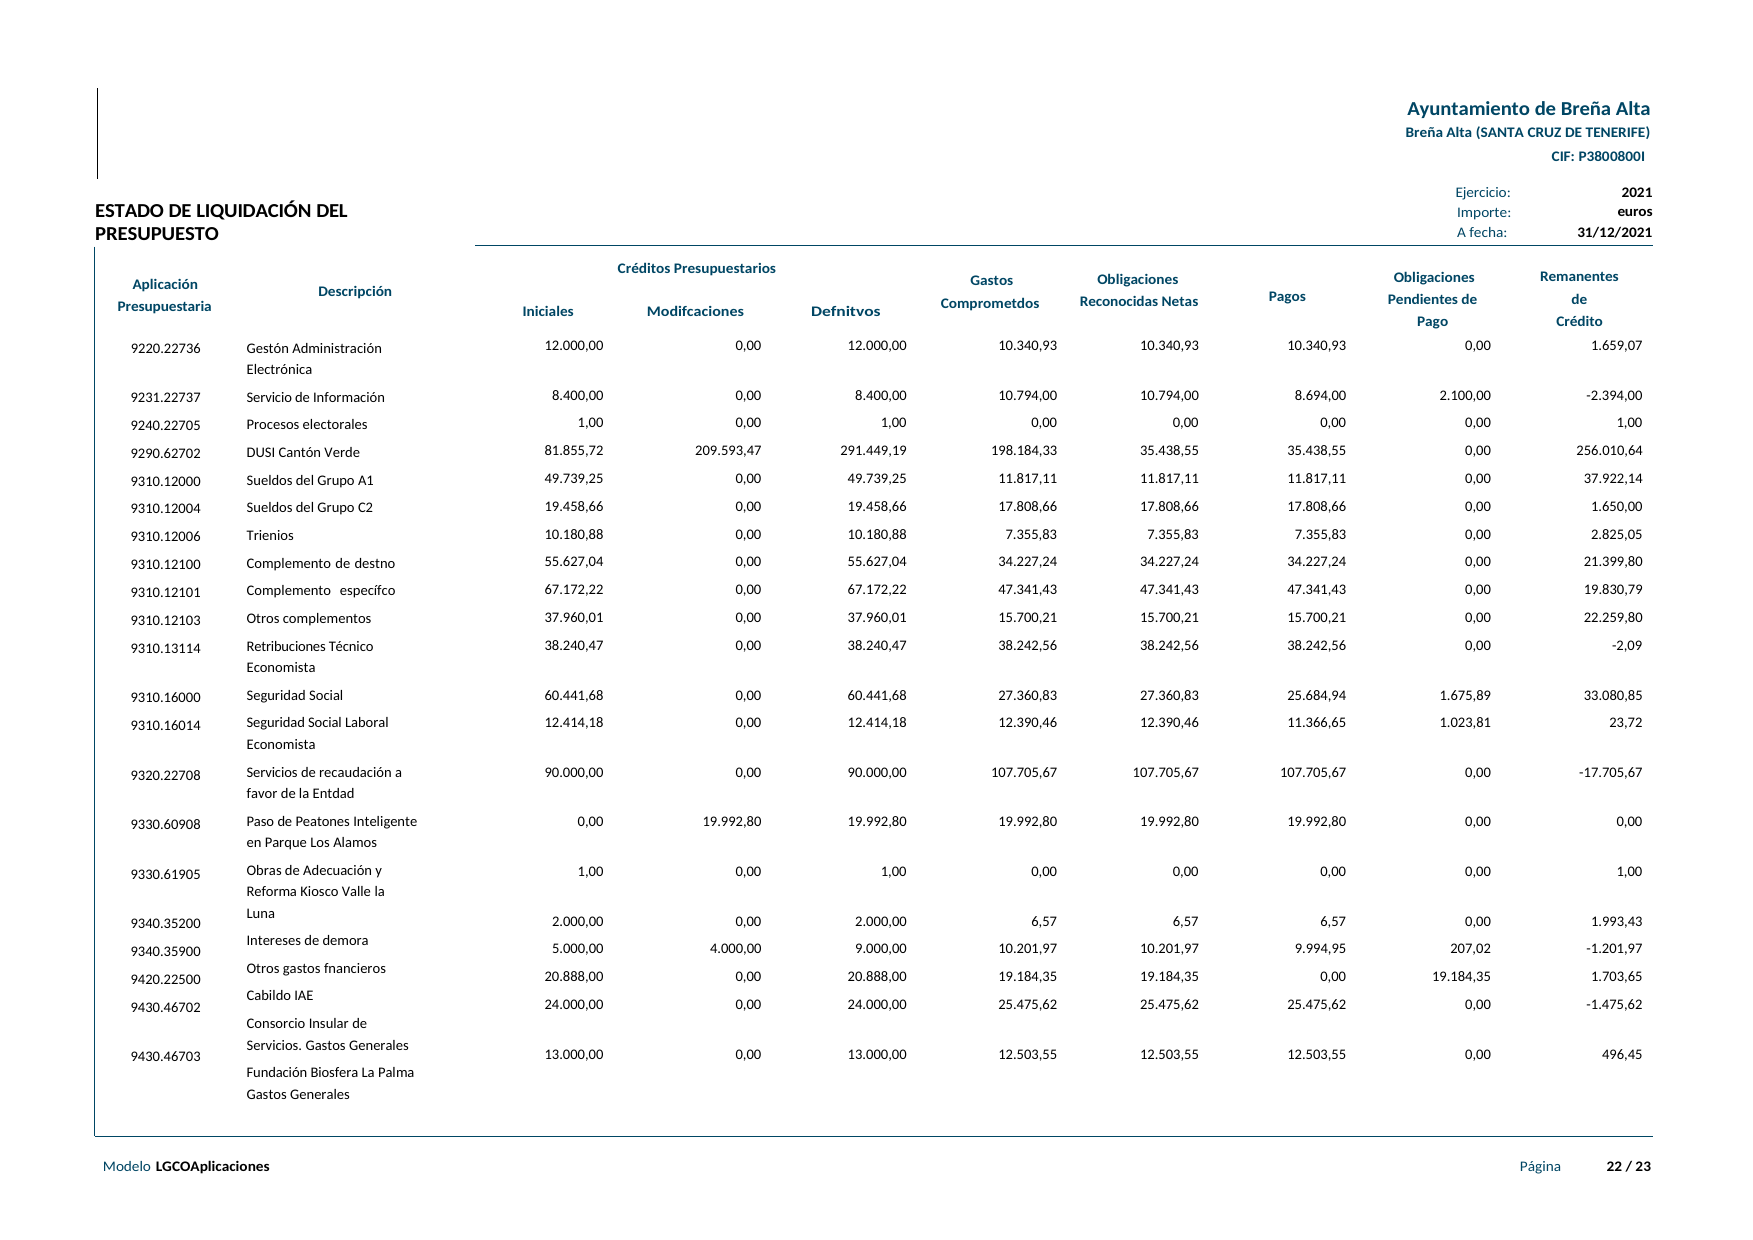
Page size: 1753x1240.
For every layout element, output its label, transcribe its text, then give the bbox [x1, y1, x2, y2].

text 12.414,18 [768, 713, 906, 731]
text 0,00 [621, 1045, 761, 1063]
text 0,00 [1361, 862, 1491, 880]
text 10.180,88 [474, 525, 603, 543]
text 0,00 [1361, 813, 1491, 831]
text 0,00 [1214, 967, 1346, 985]
text 0,00 [1361, 995, 1491, 1013]
text 5.000,00 [474, 940, 603, 957]
text 198.184,33 [918, 441, 1057, 459]
text 0,00 [1214, 413, 1346, 431]
text 0,00 [621, 386, 761, 403]
text -2,09 [1507, 636, 1642, 654]
text 12.503,55 [918, 1045, 1057, 1063]
text 12.000,00 [474, 336, 603, 354]
text 24.000,00 [768, 995, 906, 1013]
text 9310.12100 [130, 555, 236, 573]
text 7.355,83 [1214, 525, 1346, 543]
text 8.400,00 [474, 386, 603, 403]
text 107.705,67 [1065, 763, 1199, 781]
text 47.341,43 [918, 581, 1057, 598]
text 0,00 [1361, 912, 1491, 930]
text 19.184,35 [918, 967, 1057, 985]
text 9.000,00 [768, 940, 906, 957]
text 27.360,83 [1065, 686, 1199, 703]
text 1.703,65 [1507, 967, 1642, 985]
text 256.010,64 [1507, 441, 1642, 459]
text 9330.60908 [130, 815, 236, 833]
text 12.390,46 [918, 713, 1057, 731]
text 20.888,00 [474, 967, 603, 985]
text 2.000,00 [474, 912, 603, 930]
text 207,02 [1361, 940, 1491, 957]
text Aplicación Presupuestaria [117, 275, 214, 315]
text 10.340,93 [918, 336, 1057, 354]
text 11.366,65 [1214, 713, 1346, 731]
text Intereses de demora Otros gastos fnancieros Cabildo IAE [246, 931, 388, 1004]
text 10.180,88 [768, 525, 906, 543]
text 0,00 [621, 608, 761, 626]
text 8.400,00 [768, 386, 906, 403]
text 0,00 [621, 967, 761, 985]
text 0,00 [621, 686, 761, 703]
text 38.242,56 [918, 636, 1057, 654]
text 19.458,66 [474, 497, 603, 515]
text 9430.46702 [130, 998, 236, 1016]
text 0,00 [1361, 1045, 1491, 1063]
text 38.242,56 [1065, 636, 1199, 654]
text 19.830,79 [1507, 581, 1642, 598]
text 0,00 [621, 995, 761, 1013]
text 20.888,00 [768, 967, 906, 985]
text 17.808,66 [1065, 497, 1199, 515]
text 10.201,97 [1065, 940, 1199, 957]
text 0,00 [621, 636, 761, 654]
text 0,00 [621, 469, 761, 487]
text 60.441,68 [474, 686, 603, 703]
text 1,00 [1507, 413, 1642, 431]
text -2.394,00 [1507, 386, 1642, 403]
text 9.994,95 [1214, 940, 1346, 957]
text Servicios de recaudación a favor de la Entdad [246, 763, 402, 802]
text CIF: P3800800I [98, 147, 1645, 165]
text 9320.22708 [130, 766, 236, 784]
text 209.593,47 [621, 441, 761, 459]
text 55.627,04 [474, 553, 603, 571]
text Fundación Biosfera La Palma Gastos Generales [246, 1063, 415, 1103]
text 0,00 [621, 763, 761, 781]
text 0,00 [918, 862, 1057, 880]
text 90.000,00 [474, 763, 603, 781]
text 11.817,11 [1065, 469, 1199, 487]
text 0,00 [1361, 336, 1491, 354]
text 47.341,43 [1065, 581, 1199, 598]
text 37.960,01 [474, 608, 603, 626]
text 2.000,00 [768, 912, 906, 930]
text 0,00 [621, 497, 761, 515]
text 0,00 [621, 713, 761, 731]
text 0,00 [621, 553, 761, 571]
text 9220.22736 [131, 339, 236, 357]
text 496,45 [1507, 1045, 1642, 1063]
text -17.705,67 [1507, 763, 1642, 781]
text 22 / 23 [1606, 1157, 1653, 1175]
text Crédito [1539, 313, 1619, 330]
text 2.100,00 [1361, 386, 1491, 403]
text Gastos Comprometdos [941, 271, 1065, 312]
text Descripción [316, 282, 394, 300]
text 10.340,93 [1214, 336, 1346, 354]
text 15.700,21 [1065, 608, 1199, 626]
text 38.240,47 [768, 636, 906, 654]
text 67.172,22 [474, 581, 603, 598]
text Retribuciones Técnico Economista [246, 637, 375, 676]
text ESTADO DE LIQUIDACIÓN DEL PRESUPUESTO [95, 199, 475, 245]
text 9420.22500 [130, 970, 236, 988]
text 0,00 [1361, 525, 1491, 543]
text 90.000,00 [768, 763, 906, 781]
text 0,00 [1361, 553, 1491, 571]
text 12.503,55 [1214, 1045, 1346, 1063]
text 6,57 [918, 912, 1057, 930]
text 9310.12006 [130, 528, 236, 545]
text 0,00 [1361, 441, 1491, 459]
text Ejercicio: Importe: A fecha: [1455, 183, 1512, 241]
text 0,00 [918, 413, 1057, 431]
text 38.242,56 [1214, 636, 1346, 654]
text 1.659,07 [1507, 336, 1642, 354]
text 19.992,80 [1065, 813, 1199, 831]
text Remanentes de [1539, 267, 1619, 308]
text 0,00 [1361, 581, 1491, 598]
text 9290.62702 [130, 444, 236, 462]
text 19.992,80 [768, 813, 906, 831]
text 0,00 [474, 813, 603, 831]
text 13.000,00 [474, 1045, 603, 1063]
text 12.414,18 [474, 713, 603, 731]
text 15.700,21 [918, 608, 1057, 626]
text 81.855,72 [474, 441, 603, 459]
text Seguridad Social [246, 686, 474, 704]
text 12.390,46 [1065, 713, 1199, 731]
text 9310.12101 [130, 583, 236, 601]
text 1,00 [1507, 862, 1642, 880]
text 55.627,04 [768, 553, 906, 571]
text Ayuntamiento de Breña Alta [98, 96, 1650, 121]
text 38.240,47 [474, 636, 603, 654]
text 49.739,25 [768, 469, 906, 487]
text 34.227,24 [1214, 553, 1346, 571]
text 37.960,01 [768, 608, 906, 626]
text 10.201,97 [918, 940, 1057, 957]
text 0,00 [621, 912, 761, 930]
text 60.441,68 [768, 686, 906, 703]
text 19.992,80 [918, 813, 1057, 831]
text 10.794,00 [1065, 386, 1199, 403]
text 0,00 [621, 336, 761, 354]
text 0,00 [621, 413, 761, 431]
text 12.000,00 [768, 336, 906, 354]
text 0,00 [1361, 413, 1491, 431]
text Defnitvos [811, 303, 918, 320]
text 8.694,00 [1214, 386, 1346, 403]
text 0,00 [1214, 862, 1346, 880]
text Gestón Administración Electrónica [246, 339, 384, 378]
text 0,00 [1507, 813, 1642, 831]
text 19.184,35 [1361, 967, 1491, 985]
text 6,57 [1065, 912, 1198, 930]
text Página [1519, 1158, 1563, 1175]
text Consorcio Insular de Servicios. Gastos Generales [246, 1014, 426, 1054]
text 0,00 [1065, 413, 1198, 431]
text 9310.12000 [130, 472, 236, 490]
text 0,00 [1361, 497, 1491, 515]
text 12.503,55 [1065, 1045, 1199, 1063]
text Seguridad Social Laboral Economista [246, 714, 391, 753]
text 2.825,05 [1507, 525, 1642, 543]
text 9231.22737 [130, 388, 236, 406]
text 10.794,00 [918, 386, 1057, 403]
text 1.650,00 [1507, 497, 1642, 515]
text 1,00 [474, 862, 603, 880]
text 1.023,81 [1361, 713, 1491, 731]
text Pagos [1266, 287, 1308, 305]
text 11.817,11 [918, 469, 1057, 487]
text 0,00 [1361, 469, 1491, 487]
text 19.458,66 [768, 497, 906, 515]
text 25.475,62 [1214, 995, 1346, 1013]
text 37.922,14 [1507, 469, 1642, 487]
text 10.340,93 [1065, 336, 1199, 354]
text Breña Alta (SANTA CRUZ DE TENERIFE) [98, 123, 1650, 141]
text 67.172,22 [768, 581, 906, 598]
text 6,57 [1214, 912, 1346, 930]
text 1.675,89 [1361, 686, 1491, 703]
text 7.355,83 [1065, 525, 1199, 543]
text 1.993,43 [1507, 912, 1642, 930]
text 9310.16014 [130, 716, 236, 734]
text 24.000,00 [474, 995, 603, 1013]
text 0,00 [1361, 763, 1491, 781]
text 4.000,00 [621, 940, 761, 957]
text 11.817,11 [1214, 469, 1346, 487]
text 2021 [1621, 183, 1655, 201]
text 19.992,80 [621, 813, 761, 831]
text 25.475,62 [918, 995, 1057, 1013]
text 25.475,62 [1065, 995, 1199, 1013]
text Modifcaciones [647, 303, 768, 320]
text 9340.35900 [130, 942, 236, 960]
text 9430.46703 [130, 1048, 236, 1065]
text Obligaciones Reconocidas Netas [1079, 270, 1200, 310]
text 19.992,80 [1214, 813, 1346, 831]
text Créditos Presupuestarios [617, 259, 918, 277]
text -1.201,97 [1507, 940, 1642, 957]
text 0,00 [621, 862, 761, 880]
text -1.475,62 [1507, 995, 1642, 1013]
text 0,00 [1361, 608, 1491, 626]
text Servicio de Información Procesos electorales DUSI Cantón Verde Sueldos del Grupo A1 Sueldos del Grupo C2 Trienios [246, 388, 387, 544]
text 9310.12103 [130, 611, 236, 629]
text Paso de Peatones Inteligente en Parque Los Alamos [246, 812, 435, 851]
text 9330.61905 [130, 865, 236, 883]
text 15.700,21 [1214, 608, 1346, 626]
text euros 31/12/2021 [1577, 203, 1654, 241]
text 1,00 [474, 413, 603, 431]
text 1,00 [768, 413, 906, 431]
text Modelo LGCOAplicaciones [103, 1158, 282, 1175]
text 291.449,19 [768, 441, 907, 459]
text 0,00 [621, 525, 761, 543]
text 22.259,80 [1507, 608, 1642, 626]
text 17.808,66 [918, 497, 1057, 515]
text 9240.22705 [130, 416, 236, 434]
text 35.438,55 [1214, 441, 1346, 459]
text 21.399,80 [1507, 553, 1642, 571]
text 9310.13114 [130, 639, 236, 657]
text 107.705,67 [1214, 763, 1346, 781]
text 9340.35200 [130, 914, 236, 932]
text 0,00 [1361, 636, 1491, 654]
text 19.184,35 [1065, 967, 1199, 985]
text 47.341,43 [1214, 581, 1346, 598]
text Complemento de destno Complemento específco Otros complementos [246, 554, 395, 627]
text 49.739,25 [474, 469, 603, 487]
text 0,00 [1065, 862, 1198, 880]
text 34.227,24 [1065, 553, 1199, 571]
text Obras de Adecuación y Reforma Kiosco Valle la Luna [246, 861, 415, 922]
text 9310.12004 [130, 500, 236, 518]
text 1,00 [768, 862, 906, 880]
text 35.438,55 [1065, 441, 1199, 459]
text 17.808,66 [1214, 497, 1346, 515]
text 23,72 [1507, 713, 1642, 731]
text 34.227,24 [918, 553, 1057, 571]
text 13.000,00 [768, 1045, 906, 1063]
text 9310.16000 [130, 688, 236, 706]
text Obligaciones Pendientes de Pago [1387, 264, 1477, 330]
text 33.080,85 [1507, 686, 1642, 703]
text 0,00 [621, 581, 761, 598]
text 7.355,83 [918, 525, 1057, 543]
text 25.684,94 [1214, 686, 1346, 703]
text 27.360,83 [918, 686, 1057, 703]
text Iniciales [522, 303, 621, 320]
text 107.705,67 [918, 763, 1057, 781]
